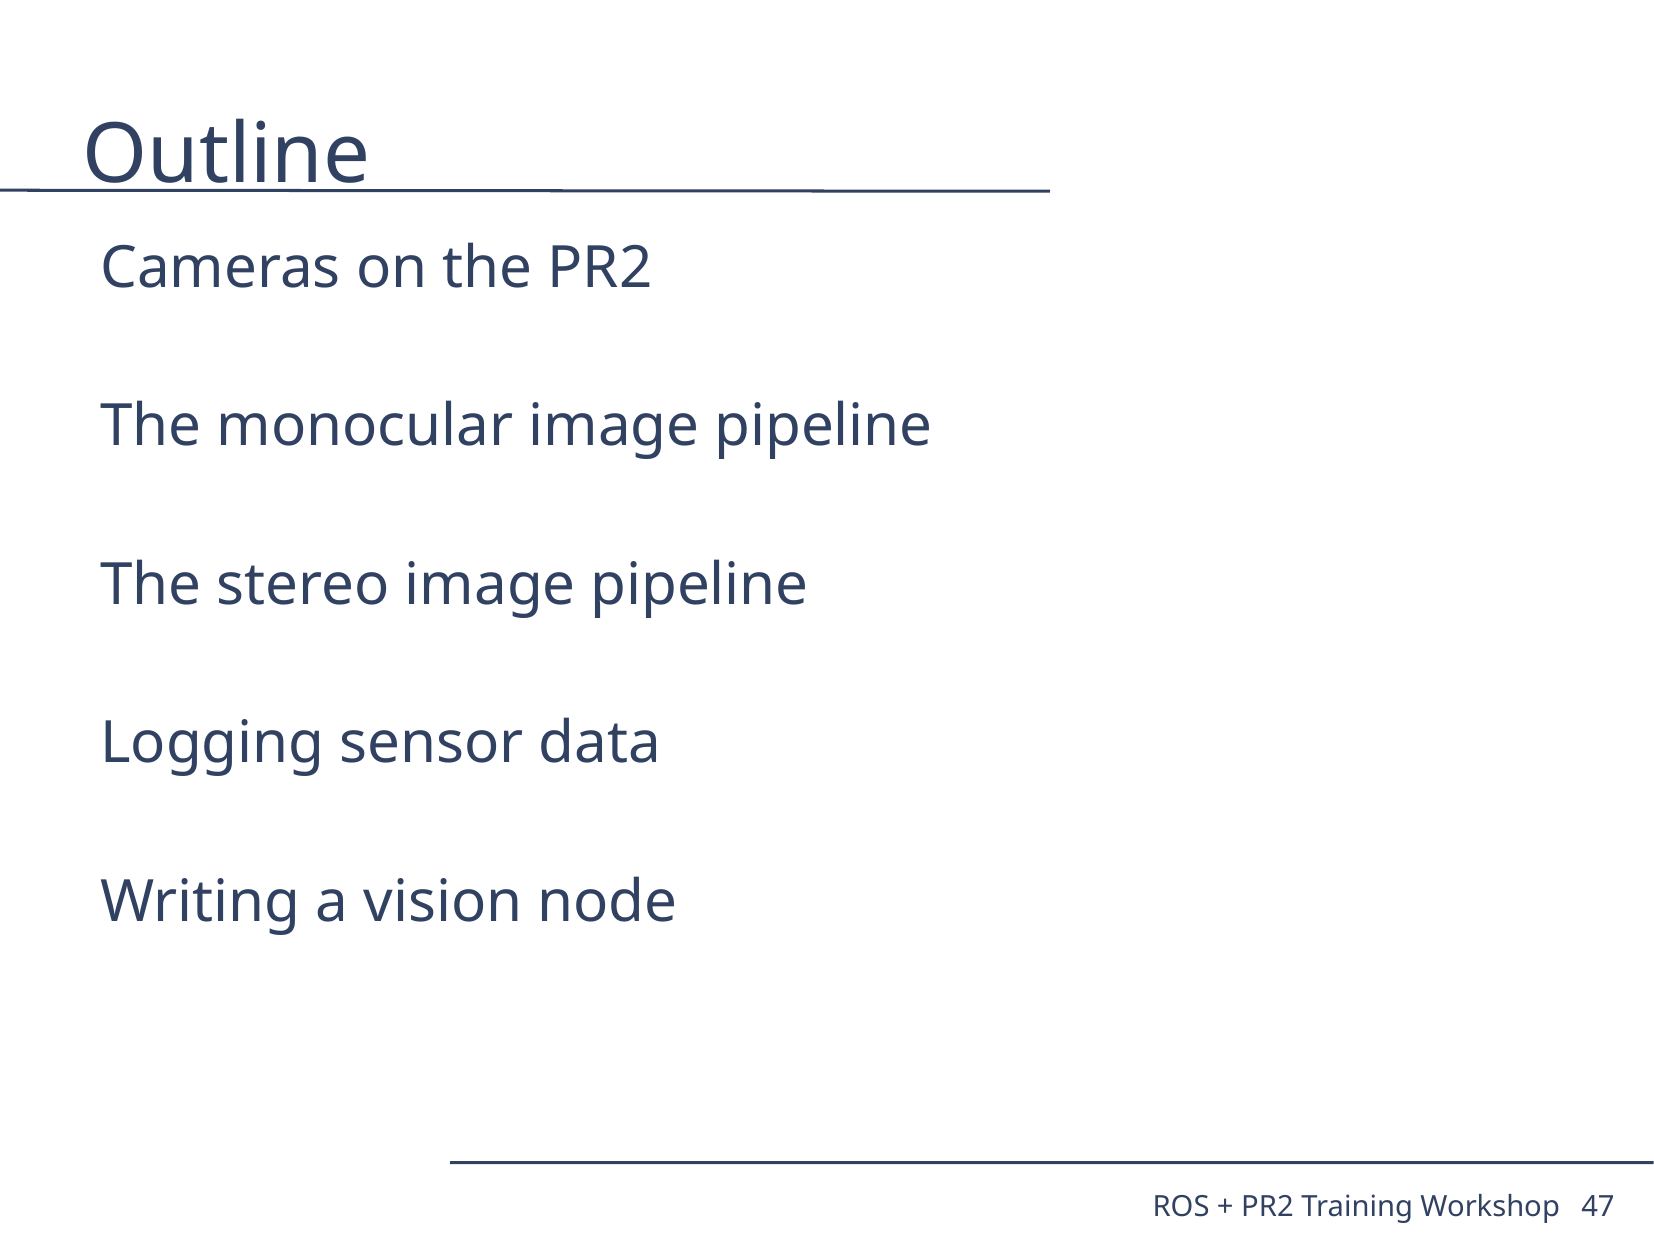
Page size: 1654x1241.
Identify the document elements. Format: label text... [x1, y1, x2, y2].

title Outline [82, 82, 1571, 218]
list Cameras on the PR2 The monocular image pipeline The stereo image pipeline Logging sensor data Writing a vision node [82, 225, 1571, 1163]
